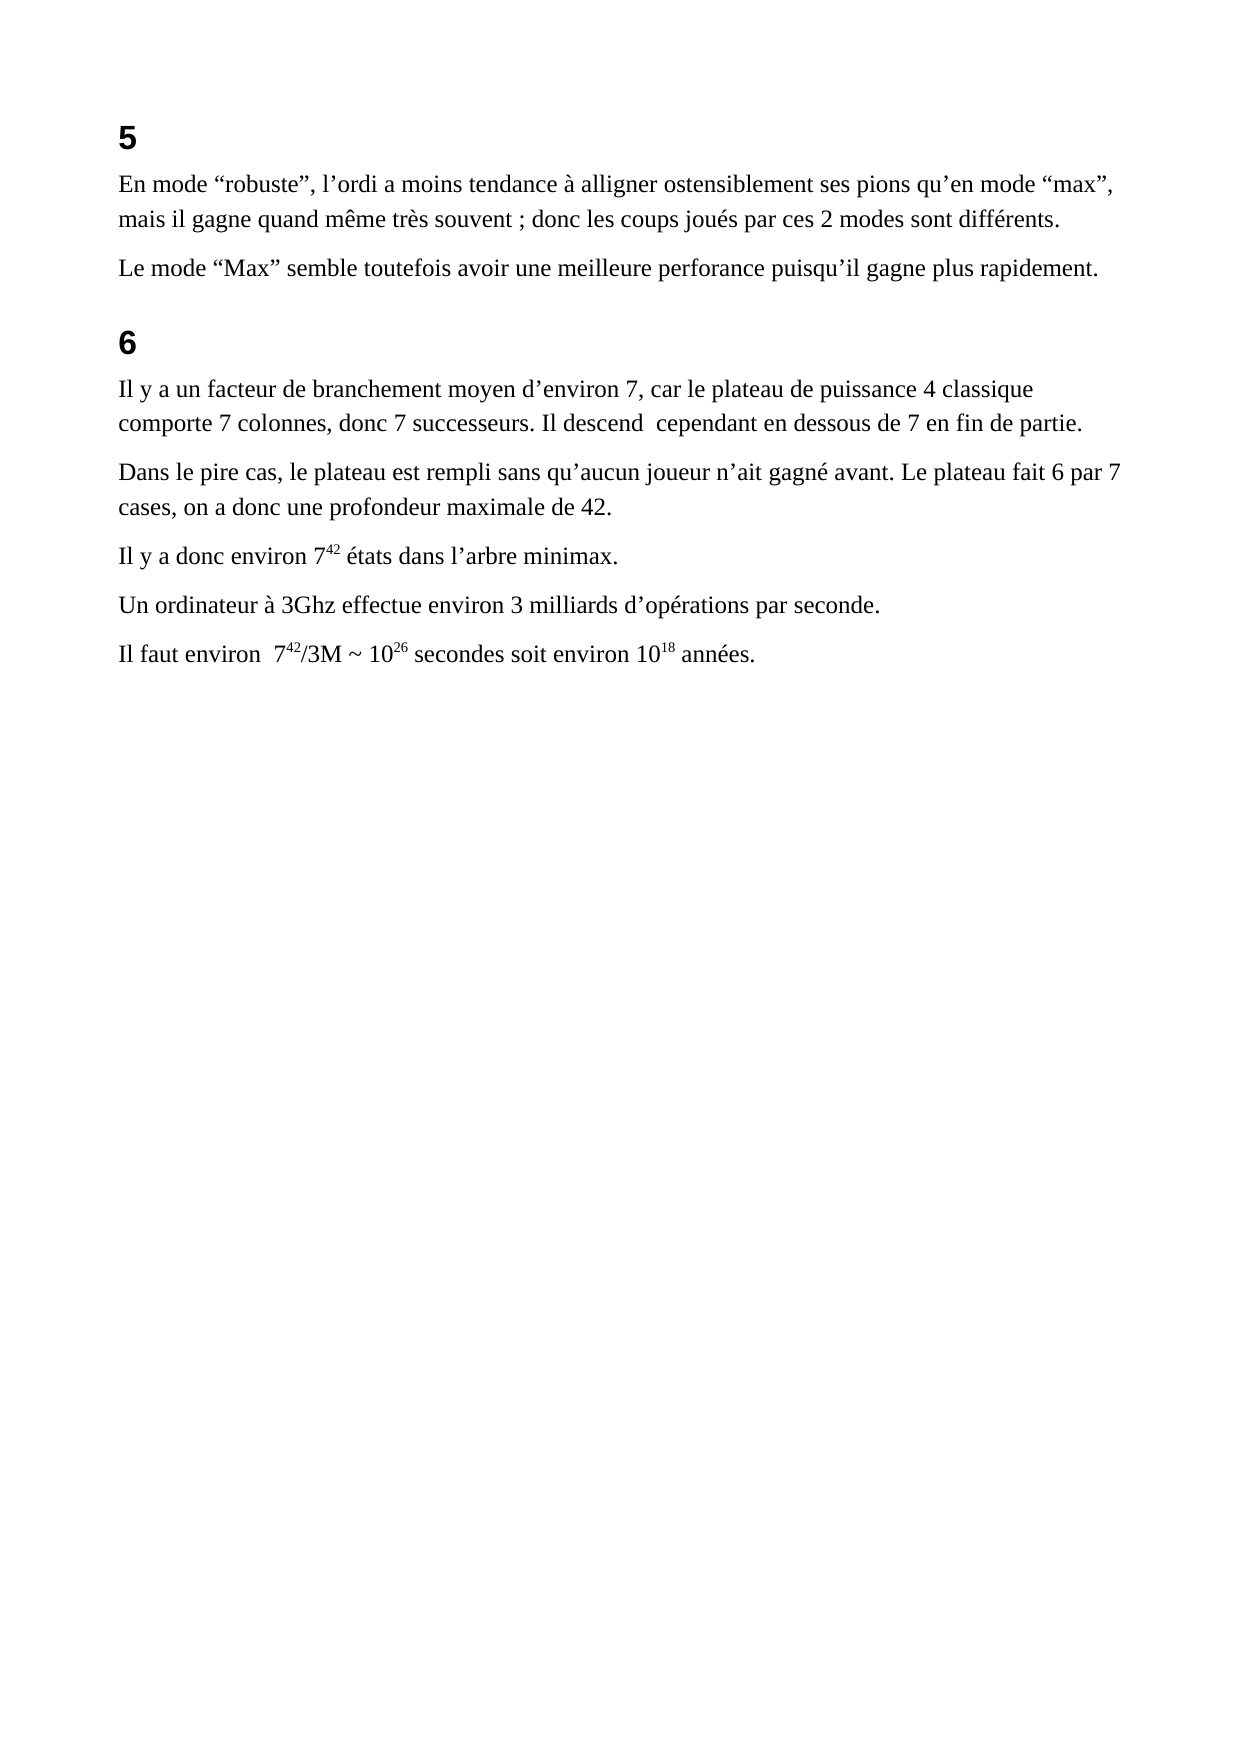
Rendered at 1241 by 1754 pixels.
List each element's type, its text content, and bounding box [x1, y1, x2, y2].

text Il y a un facteur de branchement moyen d’environ 7, car le plateau de puissance 4 classique comporte 7 colonnes, donc 7 successeurs. Il descend cependant en dessous de 7 en fin de partie. [118, 374, 1122, 437]
subtitle 6 [118, 323, 1122, 361]
text Il y a donc environ 742 états dans l’arbre minimax. [118, 541, 1122, 570]
text En mode “robuste”, l’ordi a moins tendance à alligner ostensiblement ses pions qu’en mode “max”, mais il gagne quand même très souvent ; donc les coups joués par ces 2 modes sont différents. [118, 169, 1122, 232]
text Dans le pire cas, le plateau est rempli sans qu’aucun joueur n’ait gagné avant. Le plateau fait 6 par 7 cases, on a donc une profondeur maximale de 42. [118, 457, 1122, 521]
text Le mode “Max” semble toutefois avoir une meilleure perforance puisqu’il gagne plus rapidement. [118, 253, 1122, 282]
text Il faut environ 742/3M ~ 1026 secondes soit environ 1018 années. [118, 639, 1122, 668]
text Un ordinateur à 3Ghz effectue environ 3 milliards d’opérations par seconde. [118, 590, 1122, 619]
subtitle 5 [118, 118, 1122, 157]
